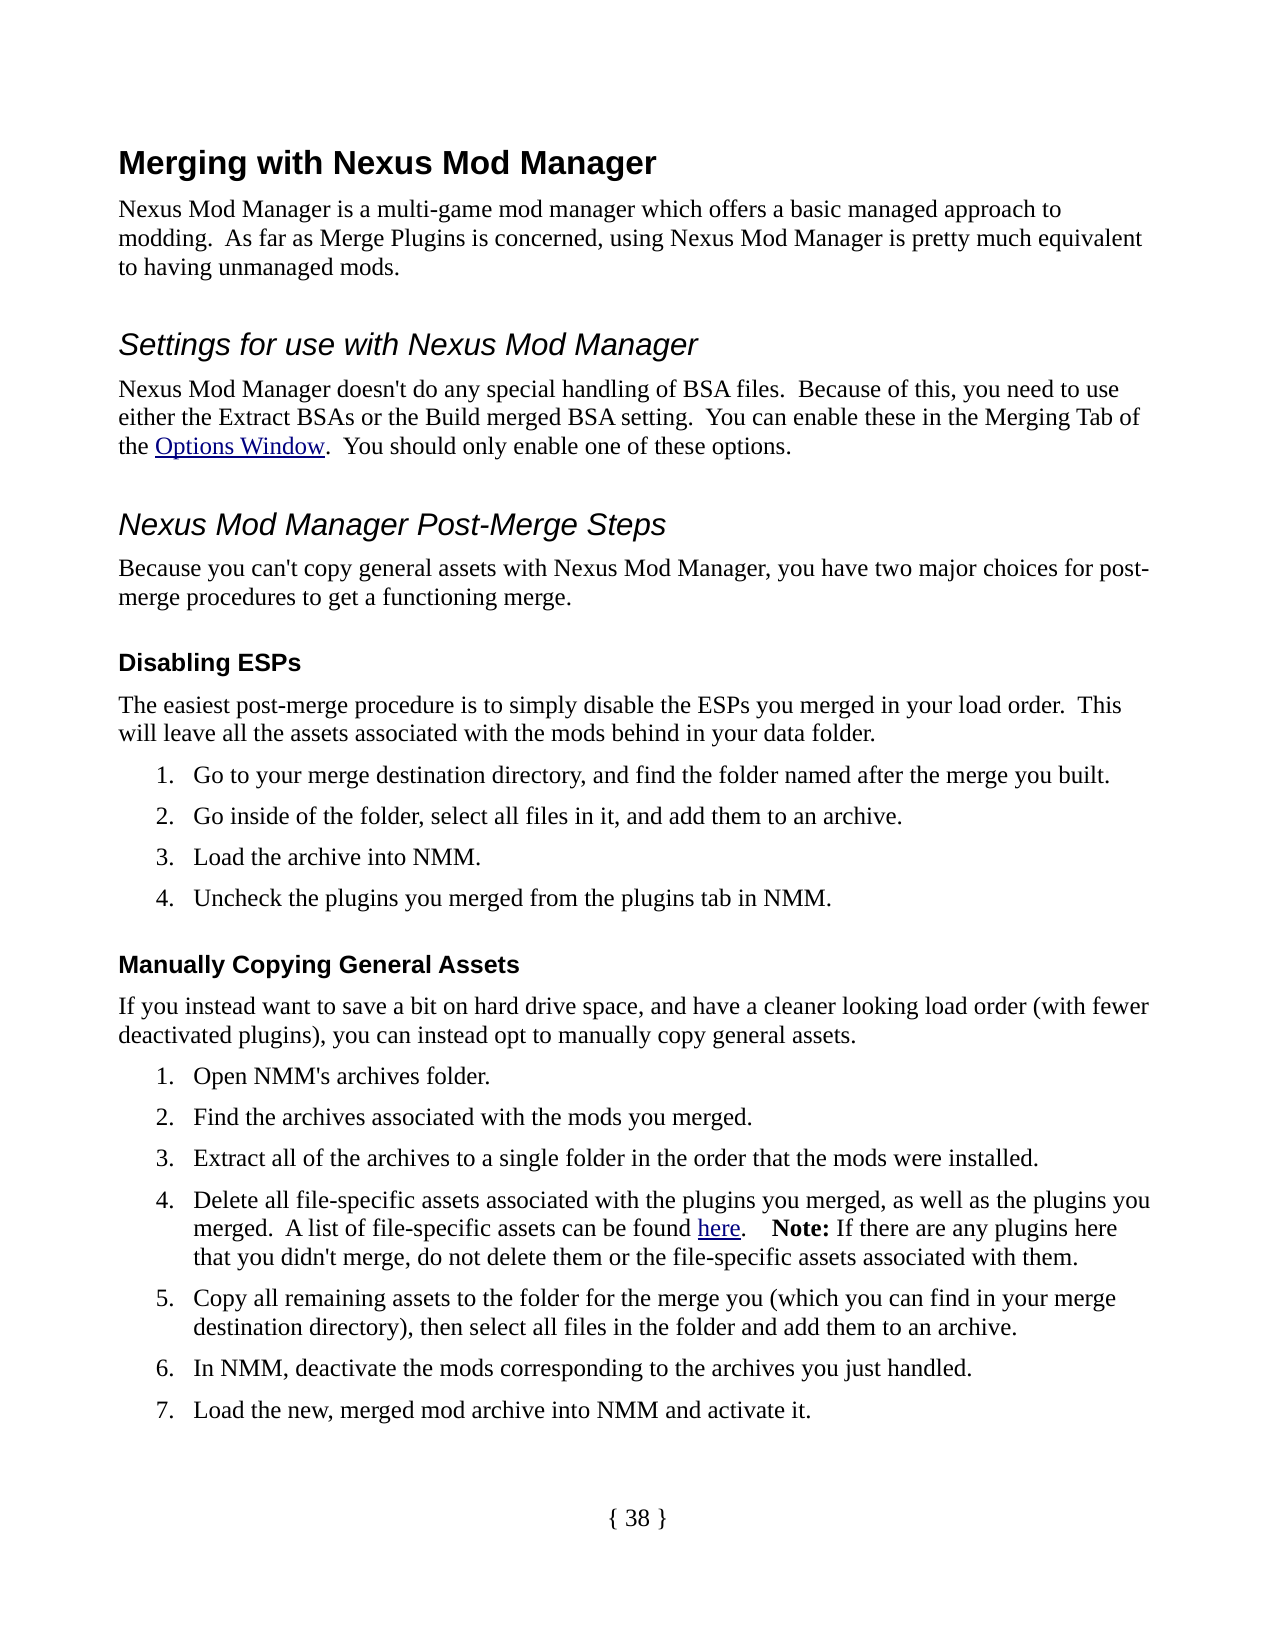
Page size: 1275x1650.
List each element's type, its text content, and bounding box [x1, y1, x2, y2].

text If you instead want to save a bit on hard drive space, and have a cleaner looking load order (with fewer deactivated plugins), you can instead opt to manually copy general assets. [118, 991, 1157, 1048]
list Find the archives associated with the mods you merged. [156, 1102, 1157, 1131]
list In NMM, deactivate the mods corresponding to the archives you just handled. [156, 1353, 1157, 1382]
text Nexus Mod Manager doesn't do any special handling of BSA files. Because of this, you need to use either the Extract BSAs or the Build merged BSA setting. You can enable these in the Merging Tab of the Options Window. You should only enable one of these options. [118, 374, 1157, 460]
subtitle Nexus Mod Manager Post-Merge Steps [118, 506, 1157, 541]
list Uncheck the plugins you merged from the plugins tab in NMM. [156, 883, 1157, 912]
text Because you can't copy general assets with Nexus Mod Manager, you have two major choices for post-merge procedures to get a functioning merge. [118, 553, 1157, 611]
subtitle Disabling ESPs [118, 648, 1157, 677]
list Load the new, merged mod archive into NMM and activate it. [156, 1395, 1157, 1423]
list Go to your merge destination directory, and find the folder named after the merge you built. [156, 760, 1157, 788]
text Nexus Mod Manager is a multi-game mod manager which offers a basic managed approach to modding. As far as Merge Plugins is concerned, using Nexus Mod Manager is pretty much equivalent to having unmanaged mods. [118, 194, 1157, 280]
list Open NMM's archives folder. [156, 1061, 1157, 1090]
text The easiest post-merge procedure is to simply disable the ESPs you merged in your load order. This will leave all the assets associated with the mods behind in your data folder. [118, 690, 1157, 747]
list Extract all of the archives to a single folder in the order that the mods were installed. [156, 1143, 1157, 1172]
subtitle Merging with Nexus Mod Manager [118, 143, 1157, 182]
list Delete all file-specific assets associated with the plugins you merged, as well as the plugins you merged. A list of file-specific assets can be found here. Note: If there are any plugins here that you didn't merge, do not delete them or the file-specific assets associated with them. [156, 1185, 1157, 1271]
list Load the archive into NMM. [156, 842, 1157, 871]
subtitle Settings for use with Nexus Mod Manager [118, 326, 1157, 362]
list Go inside of the folder, select all files in it, and add them to an archive. [156, 801, 1157, 830]
subtitle Manually Copying General Assets [118, 950, 1157, 978]
list Copy all remaining assets to the folder for the merge you (which you can find in your merge destination directory), then select all files in the folder and add them to an archive. [156, 1283, 1157, 1341]
